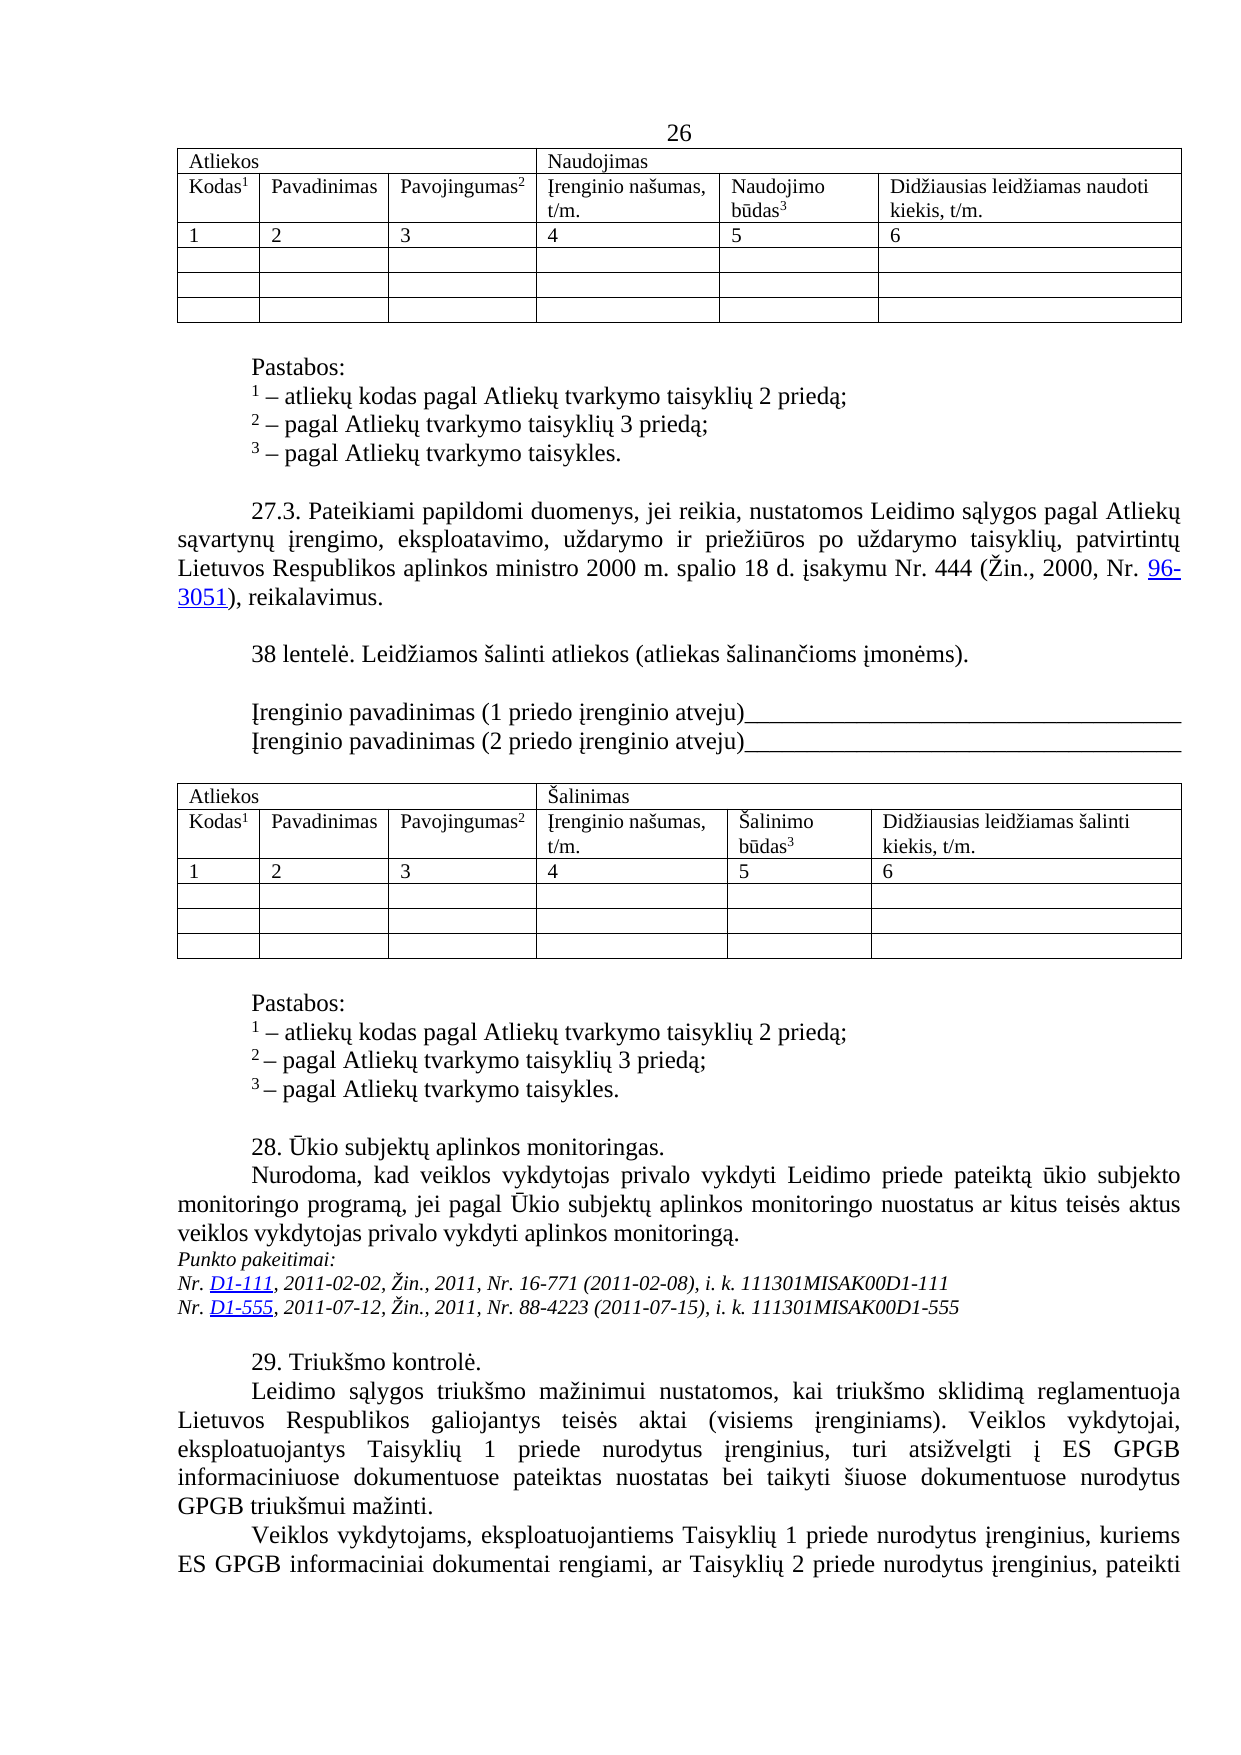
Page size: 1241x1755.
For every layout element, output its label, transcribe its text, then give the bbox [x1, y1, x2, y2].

table_cell Įrenginio našumas, t/m. [537, 174, 719, 222]
table_cell 6 [879, 223, 1181, 247]
text 2 – pagal Atliekų tvarkymo taisyklių 3 priedą; [177, 1045, 1181, 1074]
table_cell [537, 934, 727, 958]
table_cell [728, 934, 871, 958]
table_cell 6 [872, 859, 1181, 883]
table_cell [178, 273, 259, 297]
table_cell [178, 884, 259, 908]
text 3 – pagal Atliekų tvarkymo taisykles. [177, 1074, 1181, 1103]
table_cell [178, 934, 259, 958]
table_cell Kodas1 [178, 174, 259, 222]
text Nurodoma, kad veiklos vykdytojas privalo vykdyti Leidimo priede pateiktą ūkio subjekto monitoringo programą, jei pagal Ūkio subjektų aplinkos monitoringo nuostatus ar kitus teisės aktus veiklos vykdytojas privalo vykdyti aplinkos monitoringą. [177, 1160, 1181, 1247]
table_cell Naudojimo būdas3 [720, 174, 878, 222]
table_cell 4 [537, 859, 727, 883]
text Įrenginio pavadinimas (1 priedo įrenginio atveju) [177, 697, 1181, 726]
table_cell 2 [260, 859, 388, 883]
table_header Atliekos [178, 784, 536, 808]
table_cell [720, 248, 878, 272]
table_cell Įrenginio našumas, t/m. [537, 810, 727, 858]
table_cell Didžiausias leidžiamas šalinti kiekis, t/m. [872, 810, 1181, 858]
table_cell [389, 248, 536, 272]
table_cell 3 [389, 223, 536, 247]
table_cell [872, 884, 1181, 908]
text 1 – atliekų kodas pagal Atliekų tvarkymo taisyklių 2 priedą; [177, 1017, 1181, 1045]
table_cell [178, 909, 259, 933]
table_cell 5 [728, 859, 871, 883]
text Punkto pakeitimai: [177, 1247, 1181, 1271]
table_cell 2 [260, 223, 388, 247]
table_cell [537, 273, 719, 297]
table_cell [260, 298, 388, 322]
table_cell 1 [178, 859, 259, 883]
text Įrenginio pavadinimas (2 priedo įrenginio atveju) [177, 726, 1181, 754]
table_cell [537, 248, 719, 272]
table_cell 3 [389, 859, 536, 883]
table_cell [389, 273, 536, 297]
table_cell Pavojingumas2 [389, 174, 536, 222]
table_cell [872, 934, 1181, 958]
table_cell [389, 884, 536, 908]
text 3 – pagal Atliekų tvarkymo taisykles. [177, 438, 1181, 467]
table_cell [178, 298, 259, 322]
table_cell [260, 909, 388, 933]
table_cell 4 [537, 223, 719, 247]
table_header Šalinimas [537, 784, 1181, 808]
table_cell Šalinimo būdas3 [728, 810, 871, 858]
table_cell [389, 298, 536, 322]
table_cell [879, 248, 1181, 272]
table_cell [260, 884, 388, 908]
table_cell [178, 248, 259, 272]
text 29. Triukšmo kontrolė. [177, 1347, 1181, 1376]
table_cell [728, 884, 871, 908]
table_cell Kodas1 [178, 810, 259, 858]
table_cell Pavadinimas [260, 174, 388, 222]
table_cell [260, 934, 388, 958]
table_cell Pavadinimas [260, 810, 388, 858]
text 27.3. Pateikiami papildomi duomenys, jei reikia, nustatomos Leidimo sąlygos pagal Atliekų sąvartynų įrengimo, eksploatavimo, uždarymo ir priežiūros po uždarymo taisyklių, patvirtintų Lietuvos Respublikos aplinkos ministro 2000 m. spalio 18 d. įsakymu Nr. 444 (Žin., 2000, Nr. 96-3051), reikalavimus. [177, 496, 1181, 611]
table_cell [879, 298, 1181, 322]
table_cell [537, 884, 727, 908]
text 38 lentelė. Leidžiamos šalinti atliekos (atliekas šalinančioms įmonėms). [177, 639, 1181, 668]
text 2 – pagal Atliekų tvarkymo taisyklių 3 priedą; [177, 409, 1181, 438]
text 1 – atliekų kodas pagal Atliekų tvarkymo taisyklių 2 priedą; [177, 381, 1181, 409]
table_cell 5 [720, 223, 878, 247]
table_cell [260, 248, 388, 272]
table_cell [720, 298, 878, 322]
table_cell [260, 273, 388, 297]
table_cell Didžiausias leidžiamas naudoti kiekis, t/m. [879, 174, 1181, 222]
table_cell [537, 298, 719, 322]
table_cell [720, 273, 878, 297]
text Leidimo sąlygos triukšmo mažinimui nustatomos, kai triukšmo sklidimą reglamentuoja Lietuvos Respublikos galiojantys teisės aktai (visiems įrenginiams). Veiklos vykdytojai, eksploatuojantys Taisyklių 1 priede nurodytus įrenginius, turi atsižvelgti į ES GPGB informaciniuose dokumentuose pateiktas nuostatas bei taikyti šiuose dokumentuose nurodytus GPGB triukšmui mažinti. [177, 1376, 1181, 1520]
text Nr. D1-111, 2011-02-02, Žin., 2011, Nr. 16-771 (2011-02-08), i. k. 111301MISAK00D1-111 [177, 1271, 1181, 1295]
table_cell [728, 909, 871, 933]
table_cell Pavojingumas2 [389, 810, 536, 858]
text 28. Ūkio subjektų aplinkos monitoringas. [177, 1132, 1181, 1160]
table_cell [389, 934, 536, 958]
table_cell [879, 273, 1181, 297]
text Pastabos: [177, 352, 1181, 381]
text Veiklos vykdytojams, eksploatuojantiems Taisyklių 1 priede nurodytus įrenginius, kuriems ES GPGB informaciniai dokumentai rengiami, ar Taisyklių 2 priede nurodytus įrenginius, pateikti [177, 1520, 1181, 1577]
table_header Naudojimas [537, 149, 1181, 173]
text Pastabos: [177, 988, 1181, 1017]
table_cell [537, 909, 727, 933]
table_header Atliekos [178, 149, 536, 173]
text Nr. D1-555, 2011-07-12, Žin., 2011, Nr. 88-4223 (2011-07-15), i. k. 111301MISAK00D1-555 [177, 1295, 1181, 1319]
table_cell 1 [178, 223, 259, 247]
table_cell [389, 909, 536, 933]
table_cell [872, 909, 1181, 933]
